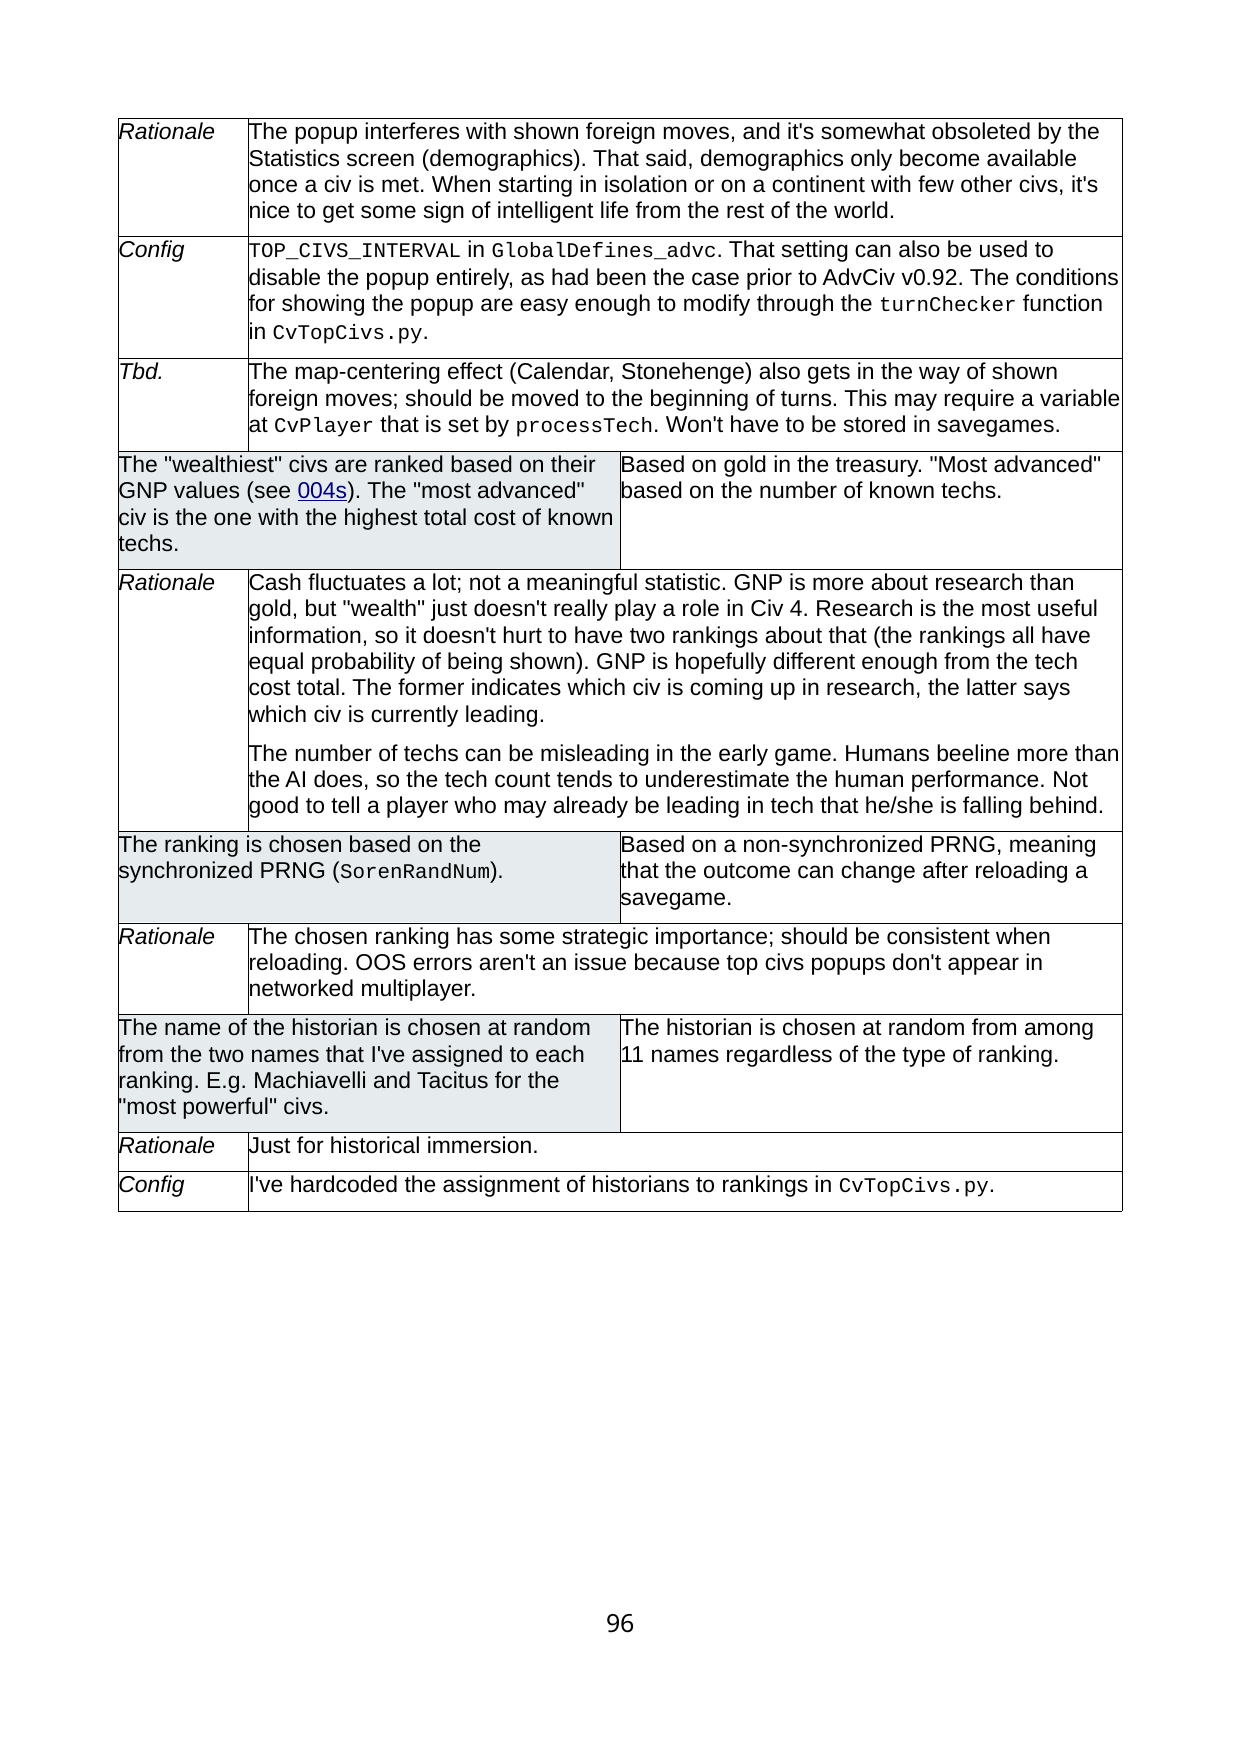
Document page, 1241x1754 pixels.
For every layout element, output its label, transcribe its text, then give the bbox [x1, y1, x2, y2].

table_cell Config [119, 1172, 248, 1211]
table_cell Based on a non-synchronized PRNG, meaning that the outcome can change after reloading a savegame. [621, 832, 1122, 922]
table_cell TOP_CIVS_INTERVAL in GlobalDefines_advc. That setting can also be used to disable the popup entirely, as had been the case prior to AdvCiv v0.92. The conditions for showing the popup are easy enough to modify through the turnChecker function in CvTopCivs.py. [249, 237, 1122, 358]
table_cell I've hardcoded the assignment of historians to rankings in CvTopCivs.py. [249, 1172, 1122, 1211]
table_cell The historian is chosen at random from among 11 names regardless of the type of ranking. [621, 1015, 1122, 1132]
table_cell Rationale [119, 570, 248, 831]
table_cell Just for historical immersion. [249, 1133, 1122, 1171]
table_cell The popup interferes with shown foreign moves, and it's somewhat obsoleted by the Statistics screen (demographics). That said, demographics only become available once a civ is met. When starting in isolation or on a continent with few other civs, it's nice to get some sign of intelligent life from the rest of the world. [249, 119, 1122, 236]
table_cell Tbd. [119, 359, 248, 451]
table_cell Based on gold in the treasury. "Most advanced" based on the number of known techs. [621, 452, 1122, 569]
table_cell The ranking is chosen based on the synchronized PRNG (SorenRandNum). [119, 832, 620, 922]
table_cell Config [119, 237, 248, 358]
table_cell Rationale [119, 119, 248, 236]
table_cell The chosen ranking has some strategic importance; should be consistent when reloading. OOS errors aren't an issue because top civs popups don't appear in networked multiplayer. [249, 924, 1122, 1014]
table_cell The "wealthiest" civs are ranked based on their GNP values (see 004s). The "most advanced" civ is the one with the highest total cost of known techs. [119, 452, 620, 569]
table_cell The map-centering effect (Calendar, Stonehenge) also gets in the way of shown foreign moves; should be moved to the beginning of turns. This may require a variable at CvPlayer that is set by processTech. Won't have to be stored in savegames. [249, 359, 1122, 451]
table_cell The name of the historian is chosen at random from the two names that I've assigned to each ranking. E.g. Machiavelli and Tacitus for the "most powerful" civs. [119, 1015, 620, 1132]
table_cell Rationale [119, 924, 248, 1014]
table_cell Cash fluctuates a lot; not a meaningful statistic. GNP is more about research than gold, but "wealth" just doesn't really play a role in Civ 4. Research is the most useful information, so it doesn't hurt to have two rankings about that (the rankings all have equal probability of being shown). GNP is hopefully different enough from the tech cost total. The former indicates which civ is coming up in research, the latter says which civ is currently leading. The number of techs can be misleading in the early game. Humans beeline more than the AI does, so the tech count tends to underestimate the human performance. Not good to tell a player who may already be leading in tech that he/she is falling behind. [249, 570, 1122, 831]
table_cell Rationale [119, 1133, 248, 1171]
